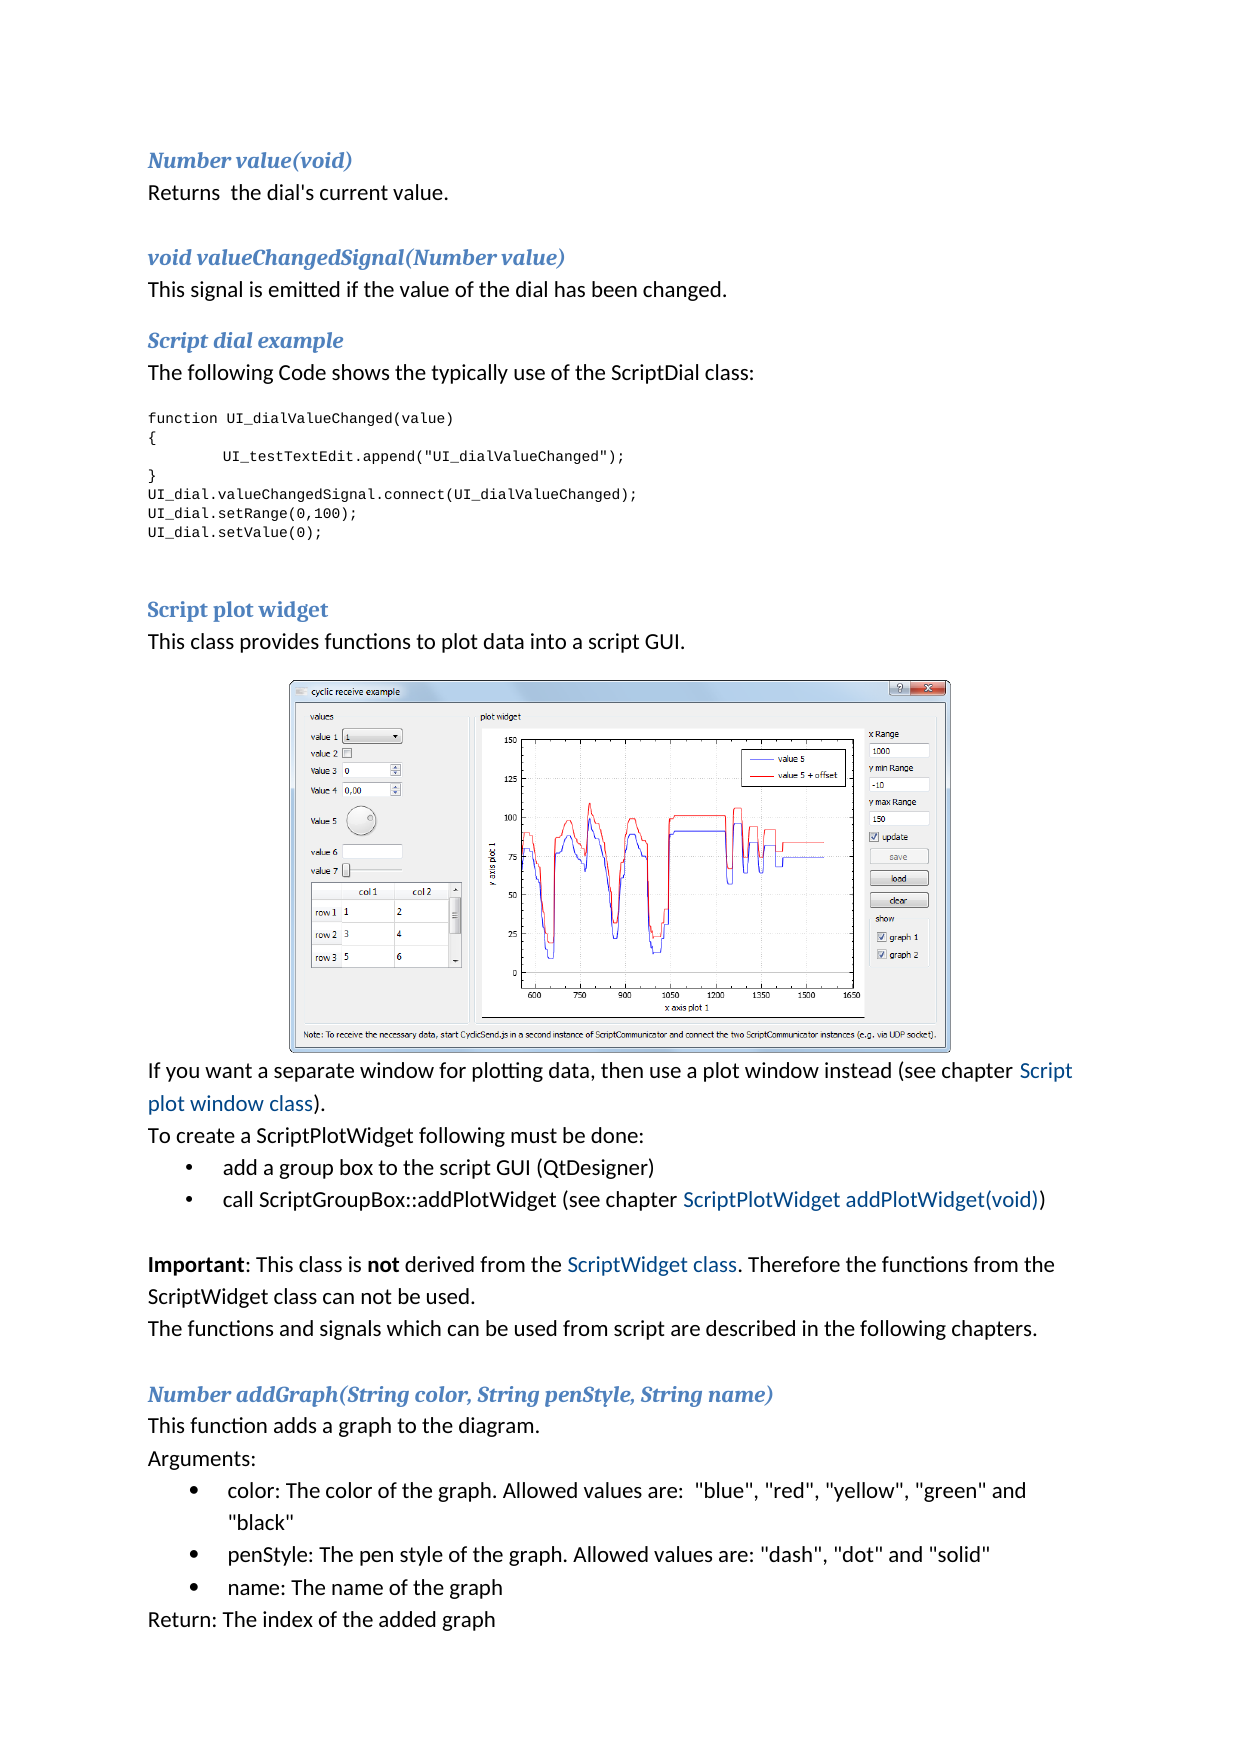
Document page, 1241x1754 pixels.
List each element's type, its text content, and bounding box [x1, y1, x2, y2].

subtitle Number value(void) [148, 148, 1093, 174]
text If you want a separate window for plotting data, then use a plot window instead (see chapter Script plot window class). [148, 1055, 1093, 1117]
text UI_testTextEdit.append("UI_dialValueChanged"); [148, 449, 1093, 466]
list name: The name of the graph [190, 1573, 1093, 1601]
subtitle Number addGraph(String color, String penStyle, String name) [148, 1381, 1093, 1408]
subtitle void valueChangedSignal(Number value) [148, 245, 1093, 271]
subtitle Script dial example [148, 328, 1093, 355]
subtitle Script plot widget [148, 597, 1093, 624]
text This function adds a graph to the diagram. [148, 1412, 1093, 1440]
list penStyle: The pen style of the graph. Allowed values are: "dash", "dot" and "solid" [190, 1540, 1093, 1568]
text UI_dial.setRange(0,100); [148, 506, 1093, 523]
text Important: This class is not derived from the ScriptWidget class. Therefore the functions from the ScriptWidget class can not be used. [148, 1250, 1093, 1310]
text The following Code shows the typically use of the ScriptDial class: [148, 358, 1093, 387]
text Return: The index of the added graph [148, 1605, 1093, 1633]
text To create a ScriptPlotWidget following must be done: [148, 1121, 1093, 1149]
list add a group box to the script GUI (QtDesigner) [185, 1153, 1093, 1181]
text { [148, 431, 1093, 447]
text UI_dial.valueChangedSignal.connect(UI_dialValueChanged); [148, 487, 1093, 504]
text Arguments: [148, 1444, 1093, 1472]
text function UI_dialValueChanged(value) [148, 412, 1093, 428]
text This signal is emitted if the value of the dial has been changed. [148, 275, 1093, 303]
text Returns the dial's current value. [148, 178, 1093, 206]
text This class provides functions to plot data into a script GUI. [148, 627, 1093, 656]
list color: The color of the graph. Allowed values are: "blue", "red", "yellow", "green" and "black" [190, 1476, 1093, 1536]
text } [148, 468, 1093, 485]
text The functions and signals which can be used from script are described in the following chapters. [148, 1314, 1093, 1342]
text UI_dial.setValue(0); [148, 525, 1093, 542]
list call ScriptGroupBox::addPlotWidget (see chapter ScriptPlotWidget addPlotWidget(void)) [185, 1185, 1093, 1213]
picture [289, 680, 951, 1053]
